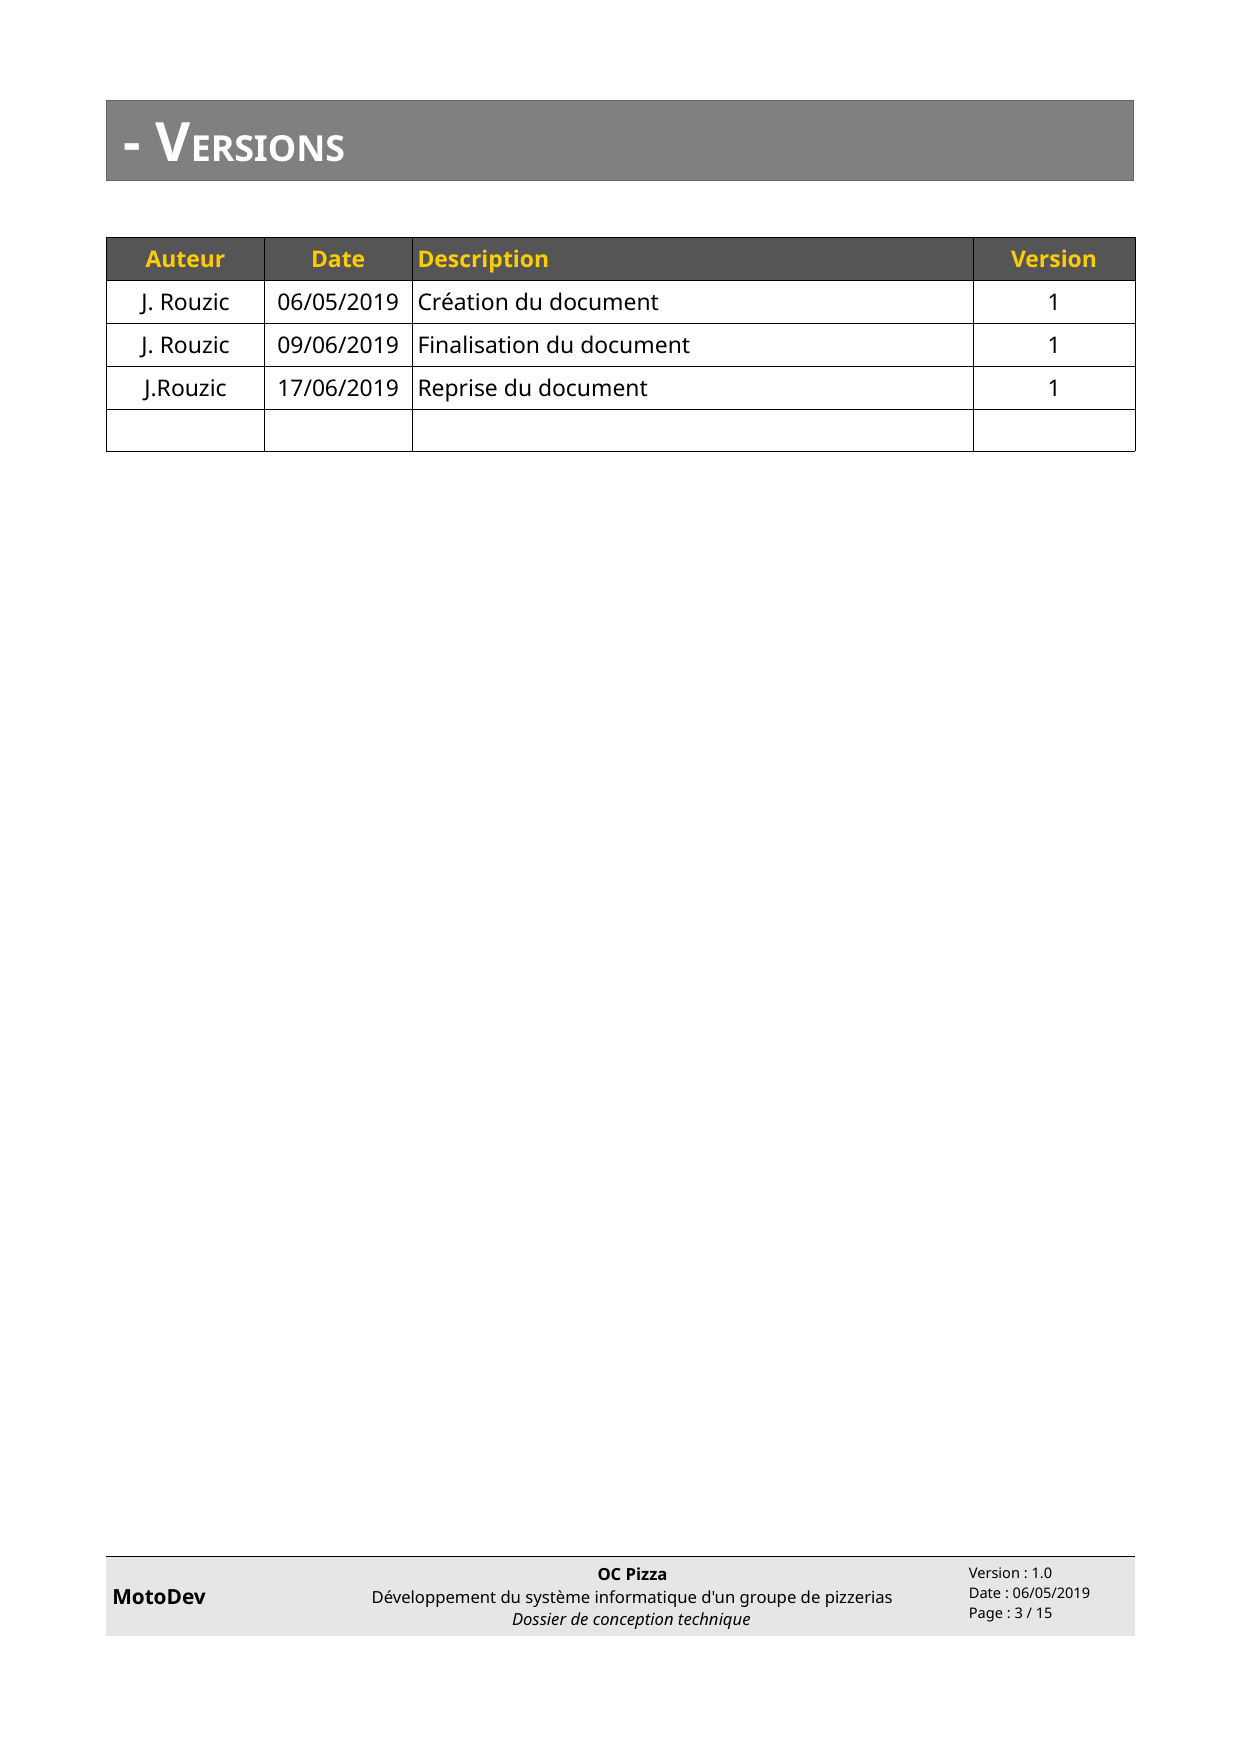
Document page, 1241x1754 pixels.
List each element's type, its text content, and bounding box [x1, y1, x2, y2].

table_cell [265, 410, 412, 451]
table_cell 17/06/2019 [265, 367, 412, 408]
table_cell 1 [974, 324, 1135, 366]
table_cell J.Rouzic [107, 367, 264, 408]
table_cell Création du document [413, 281, 973, 323]
table_cell Finalisation du document [413, 324, 973, 366]
table_cell [974, 410, 1135, 451]
table_header Version [974, 238, 1135, 280]
table_header Auteur [107, 238, 264, 280]
table_cell [107, 410, 264, 451]
table_cell J. Rouzic [107, 324, 264, 366]
table_cell Reprise du document [413, 367, 973, 408]
table_cell 1 [974, 367, 1135, 408]
table_cell 06/05/2019 [265, 281, 412, 323]
table_cell 1 [974, 281, 1135, 323]
table_cell [413, 410, 973, 451]
table_header Description [413, 238, 973, 280]
table_cell J. Rouzic [107, 281, 264, 323]
subtitle Versions [107, 101, 1133, 180]
table_header Date [265, 238, 412, 280]
table_cell 09/06/2019 [265, 324, 412, 366]
